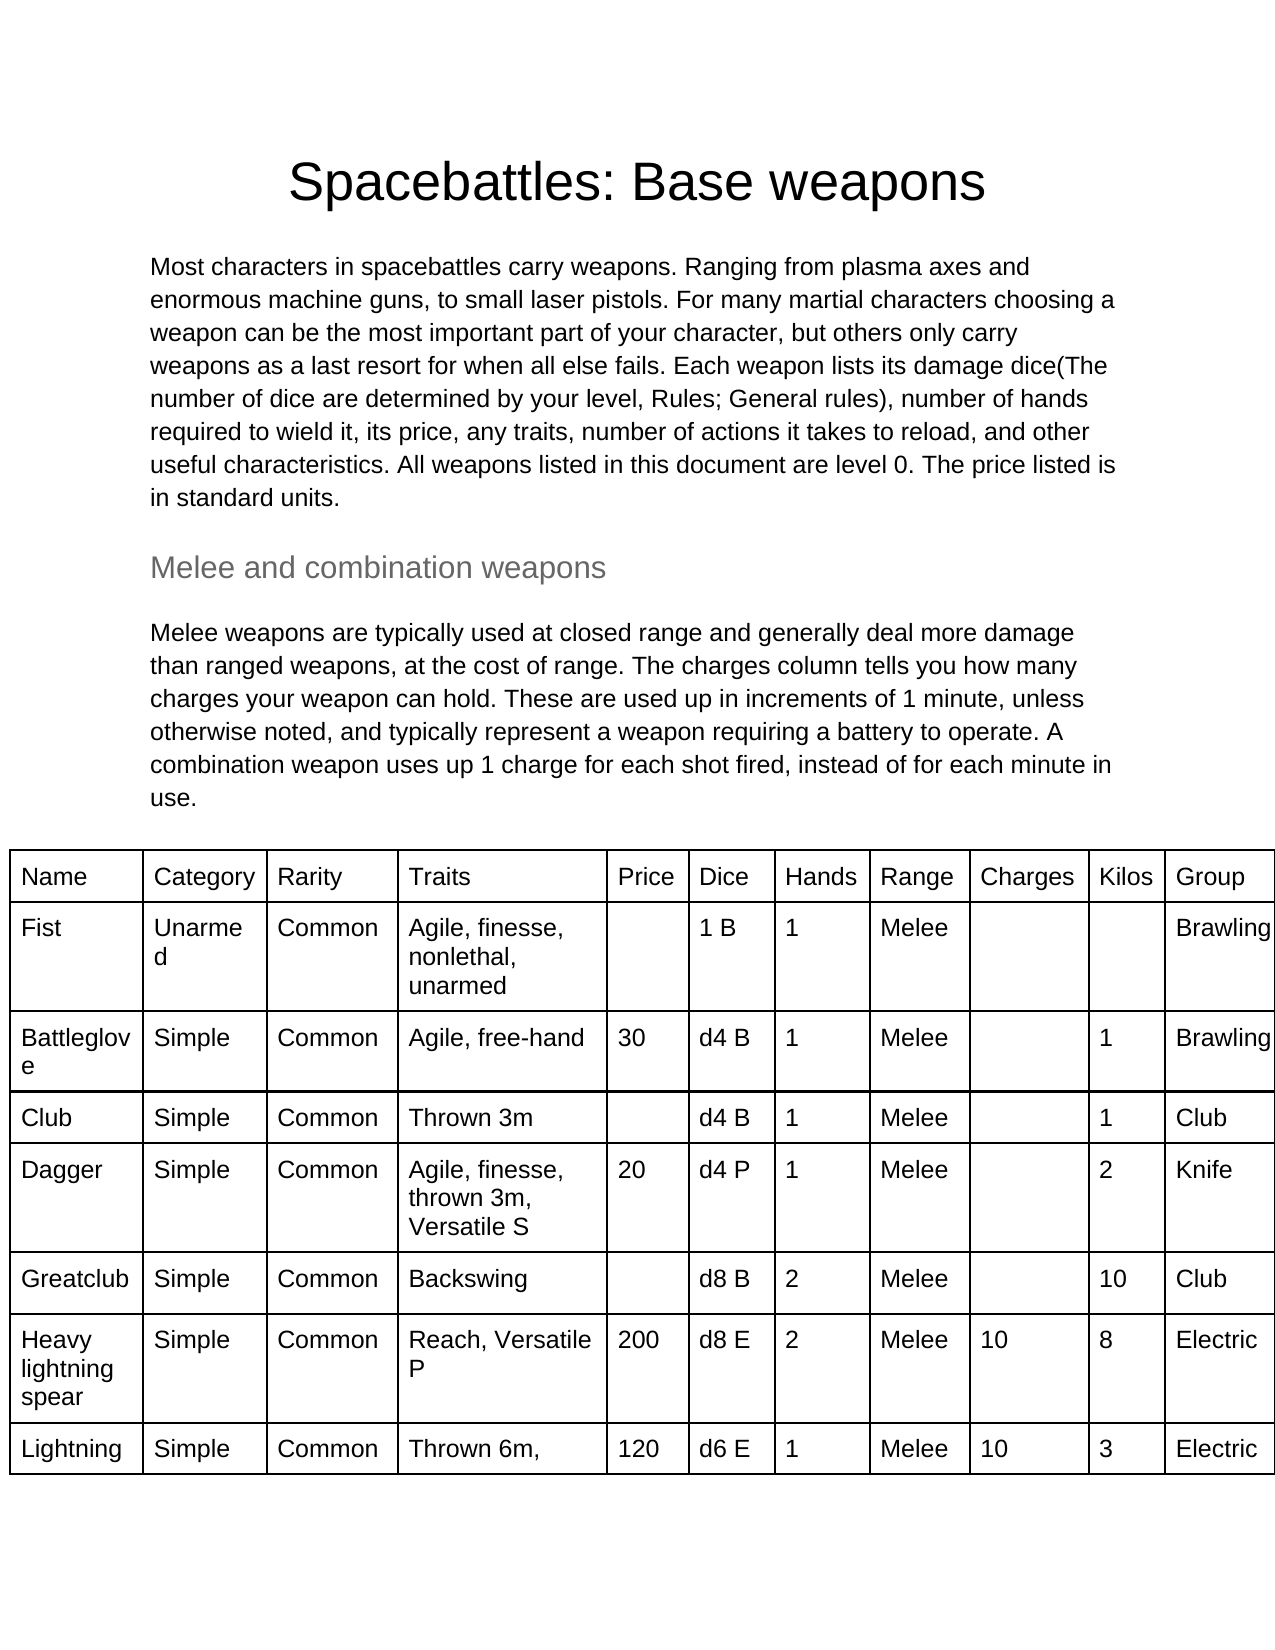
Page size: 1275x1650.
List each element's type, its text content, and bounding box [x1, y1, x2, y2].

table_cell Battleglove [11, 1012, 142, 1090]
table_cell 2 [776, 1315, 869, 1422]
table_cell 2 [1090, 1144, 1164, 1251]
table_cell Common [268, 1424, 397, 1473]
table_cell Electric [1166, 1315, 1274, 1422]
table_cell [971, 1144, 1088, 1251]
table_cell Agile, finesse, nonlethal, unarmed [399, 903, 606, 1010]
table_cell Simple [144, 1315, 266, 1422]
table_cell Thrown 3m [399, 1093, 606, 1142]
table_cell Agile, free-hand [399, 1012, 606, 1090]
table_header Dice [690, 851, 774, 901]
text Melee weapons are typically used at closed range and generally deal more damage than ranged weapons, at the cost of range. The charges column tells you how many charges your weapon can hold. These are used up in increments of 1 minute, unless otherwise noted, and typically represent a weapon requiring a battery to operate. A combination weapon uses up 1 charge for each shot fired, instead of for each minute in use. [150, 618, 1125, 812]
table_cell Greatclub [11, 1253, 142, 1312]
table_cell Knife [1166, 1144, 1274, 1251]
table_cell Electric [1166, 1424, 1274, 1473]
table_cell Heavy lightning spear [11, 1315, 142, 1422]
table_cell Melee [871, 1144, 969, 1251]
table_cell [971, 903, 1088, 1010]
table_cell Lightning [11, 1424, 142, 1473]
table_cell 1 [776, 1424, 869, 1473]
table_cell Simple [144, 1012, 266, 1090]
table_cell Fist [11, 903, 142, 1010]
table_cell Backswing [399, 1253, 606, 1312]
table_cell Common [268, 903, 397, 1010]
text Most characters in spacebattles carry weapons. Ranging from plasma axes and enormous machine guns, to small laser pistols. For many martial characters choosing a weapon can be the most important part of your character, but others only carry weapons as a last resort for when all else fails. Each weapon lists its damage dice(The number of dice are determined by your level, Rules; General rules), number of hands required to wield it, its price, any traits, number of actions it takes to reload, and other useful characteristics. All weapons listed in this document are level 0. The price listed is in standard units. [150, 252, 1125, 511]
table_cell 1 [1090, 1093, 1164, 1142]
table_cell Simple [144, 1424, 266, 1473]
title Spacebattles: Base weapons [150, 150, 1125, 212]
table_header Category [144, 851, 266, 901]
table_cell Reach, Versatile P [399, 1315, 606, 1422]
table_cell Melee [871, 1093, 969, 1142]
table_header Range [871, 851, 969, 901]
table_cell 3 [1090, 1424, 1164, 1473]
table_cell Thrown 6m, [399, 1424, 606, 1473]
table_cell Melee [871, 1012, 969, 1090]
table_cell 30 [608, 1012, 688, 1090]
table_cell Simple [144, 1144, 266, 1251]
table_cell 10 [971, 1315, 1088, 1422]
table_cell Agile, finesse, thrown 3m, Versatile S [399, 1144, 606, 1251]
table_cell Simple [144, 1093, 266, 1142]
table_cell [971, 1253, 1088, 1312]
table_cell Brawling [1166, 903, 1274, 1010]
table_cell [971, 1093, 1088, 1142]
table_cell 1 [1090, 1012, 1164, 1090]
table_header Charges [971, 851, 1088, 901]
table_cell [1090, 903, 1164, 1010]
table_cell Dagger [11, 1144, 142, 1251]
table_cell 1 [776, 903, 869, 1010]
table_cell Club [11, 1093, 142, 1142]
table_cell d4 B [690, 1093, 774, 1142]
table_header Kilos [1090, 851, 1164, 901]
table_cell Club [1166, 1253, 1274, 1312]
table_cell 10 [1090, 1253, 1164, 1312]
table_cell [608, 1093, 688, 1142]
table_cell Melee [871, 1424, 969, 1473]
table_header Rarity [268, 851, 397, 901]
table_cell [971, 1012, 1088, 1090]
table_cell 8 [1090, 1315, 1164, 1422]
subtitle Melee and combination weapons [150, 549, 1125, 585]
table_header Price [608, 851, 688, 901]
table_header Hands [776, 851, 869, 901]
table_cell Melee [871, 1315, 969, 1422]
table_cell Common [268, 1012, 397, 1090]
table_cell 2 [776, 1253, 869, 1312]
table_cell Club [1166, 1093, 1274, 1142]
table_cell d6 E [690, 1424, 774, 1473]
table_cell Common [268, 1144, 397, 1251]
table_cell 120 [608, 1424, 688, 1473]
table_cell 1 [776, 1012, 869, 1090]
table_cell Brawling [1166, 1012, 1274, 1090]
table_cell d8 B [690, 1253, 774, 1312]
table_cell 1 [776, 1144, 869, 1251]
table_cell d4 B [690, 1012, 774, 1090]
table_cell [608, 1253, 688, 1312]
table_cell Common [268, 1093, 397, 1142]
table_cell Common [268, 1253, 397, 1312]
table_header Traits [399, 851, 606, 901]
table_cell d4 P [690, 1144, 774, 1251]
table_cell 1 [776, 1093, 869, 1142]
table_cell Simple [144, 1253, 266, 1312]
table_cell d8 E [690, 1315, 774, 1422]
table_cell Common [268, 1315, 397, 1422]
table_cell [608, 903, 688, 1010]
table_cell Melee [871, 1253, 969, 1312]
table_header Name [11, 851, 142, 901]
table_cell 1 B [690, 903, 774, 1010]
table_cell Melee [871, 903, 969, 1010]
table_cell 200 [608, 1315, 688, 1422]
table_cell 20 [608, 1144, 688, 1251]
table_cell 10 [971, 1424, 1088, 1473]
table_header Group [1166, 851, 1274, 901]
table_cell Unarmed [144, 903, 266, 1010]
